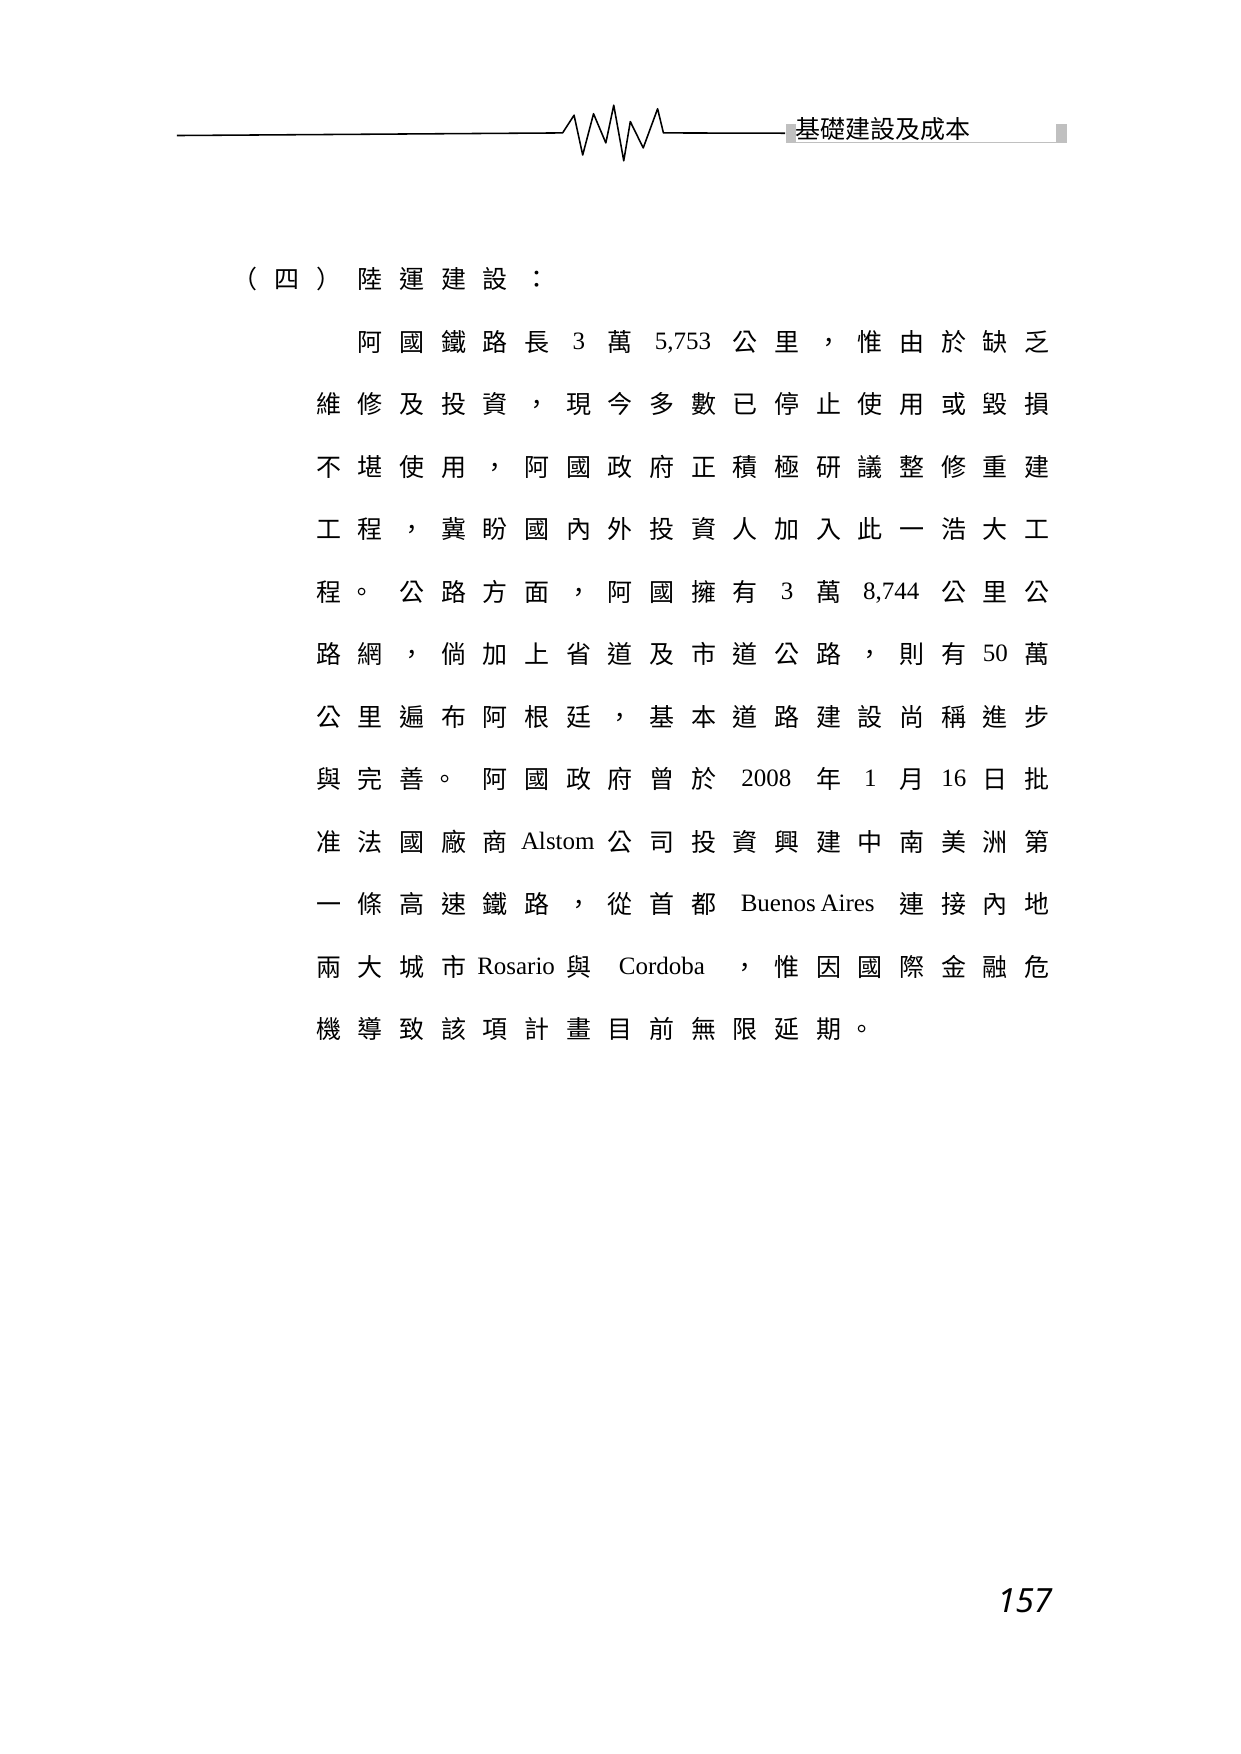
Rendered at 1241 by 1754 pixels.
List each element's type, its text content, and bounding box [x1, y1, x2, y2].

text （四）陸運建設： [207, 236, 1058, 299]
text 阿國鐵路長3萬5,753公里，惟由於缺乏維修及投資，現今多數已停止使用或毀損不堪使用，阿國政府正積極研議整修重建工程，冀盼國內外投資人加入此一浩大工程。公路方面，阿國擁有3萬8,744公里公路網，倘加上省道及市道公路，則有50萬公里遍布阿根廷，基本道路建設尚稱進步與完善。阿國政府曾於2008年1月16日批准法國廠商Alstom公司投資興建中南美洲第一條高速鐵路，從首都Buenos Aires連接內地兩大城市Rosario與Cordoba，惟因國際金融危機導致該項計畫目前無限延期。 [281, 299, 1058, 1049]
